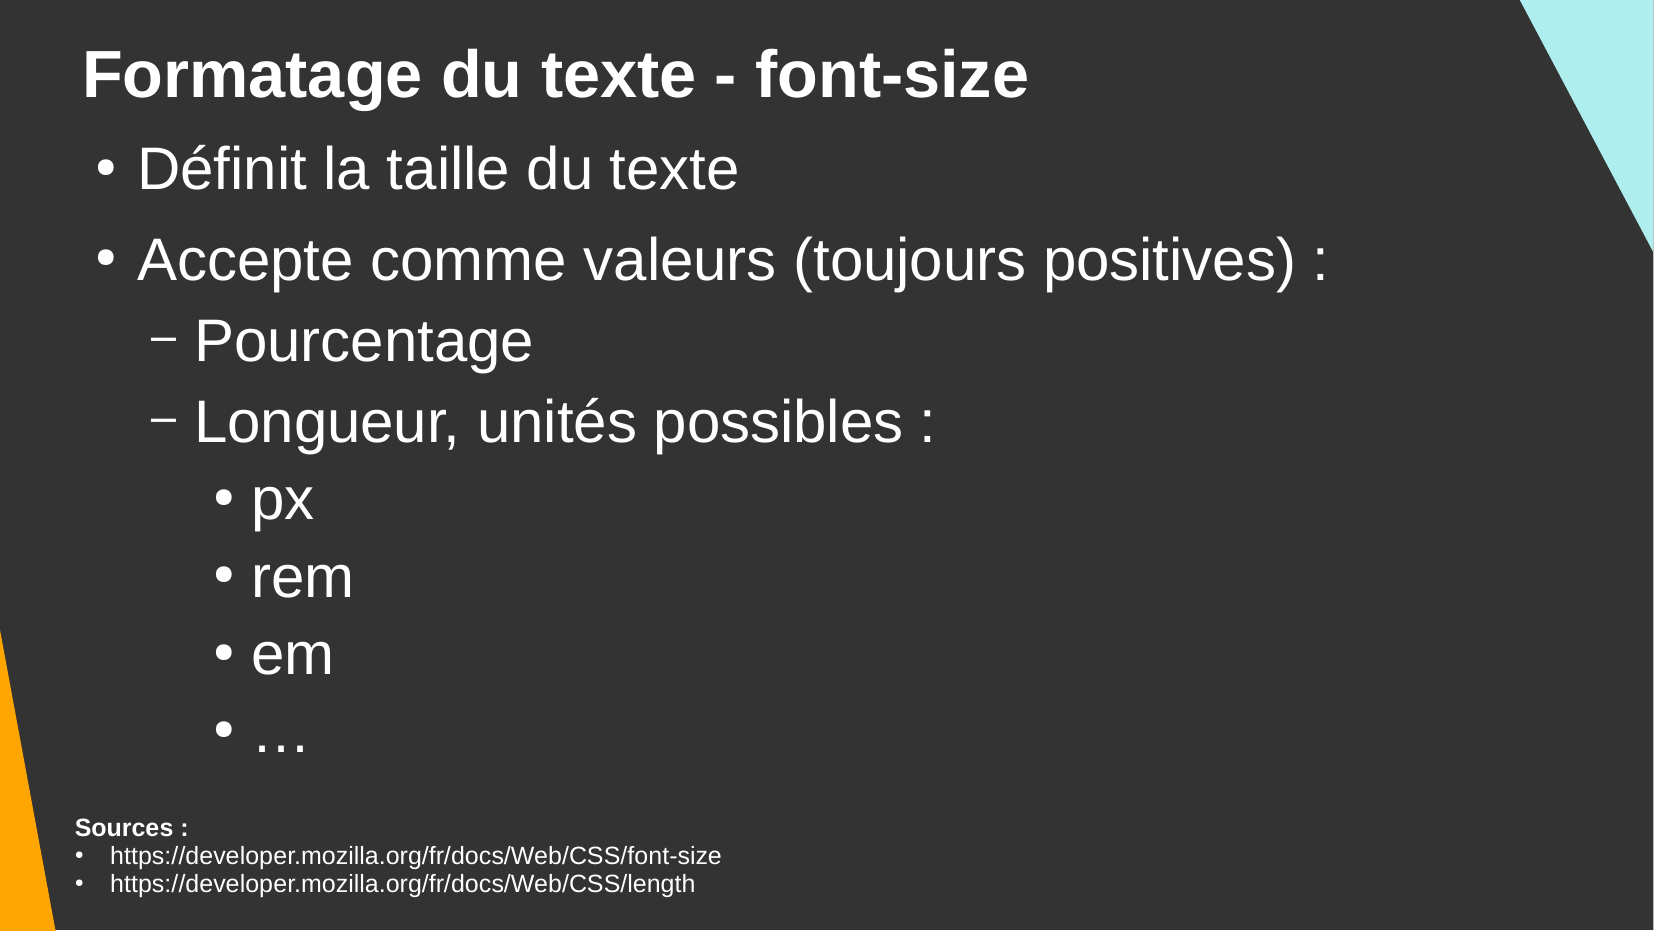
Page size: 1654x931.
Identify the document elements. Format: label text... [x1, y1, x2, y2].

text_box [1519, 0, 1654, 254]
title Formatage du texte - font-size [82, 37, 1571, 114]
list Définit la taille du texte Accepte comme valeurs (toujours positives) : Pourcentage Longueur, unités possibles : px rem em … [80, 135, 1654, 771]
text_box [0, 629, 56, 931]
text_box Sources : https://developer.mozilla.org/fr/docs/Web/CSS/font-size https://developer.mozilla.org/fr/docs/Web/CSS/length [60, 806, 1546, 931]
